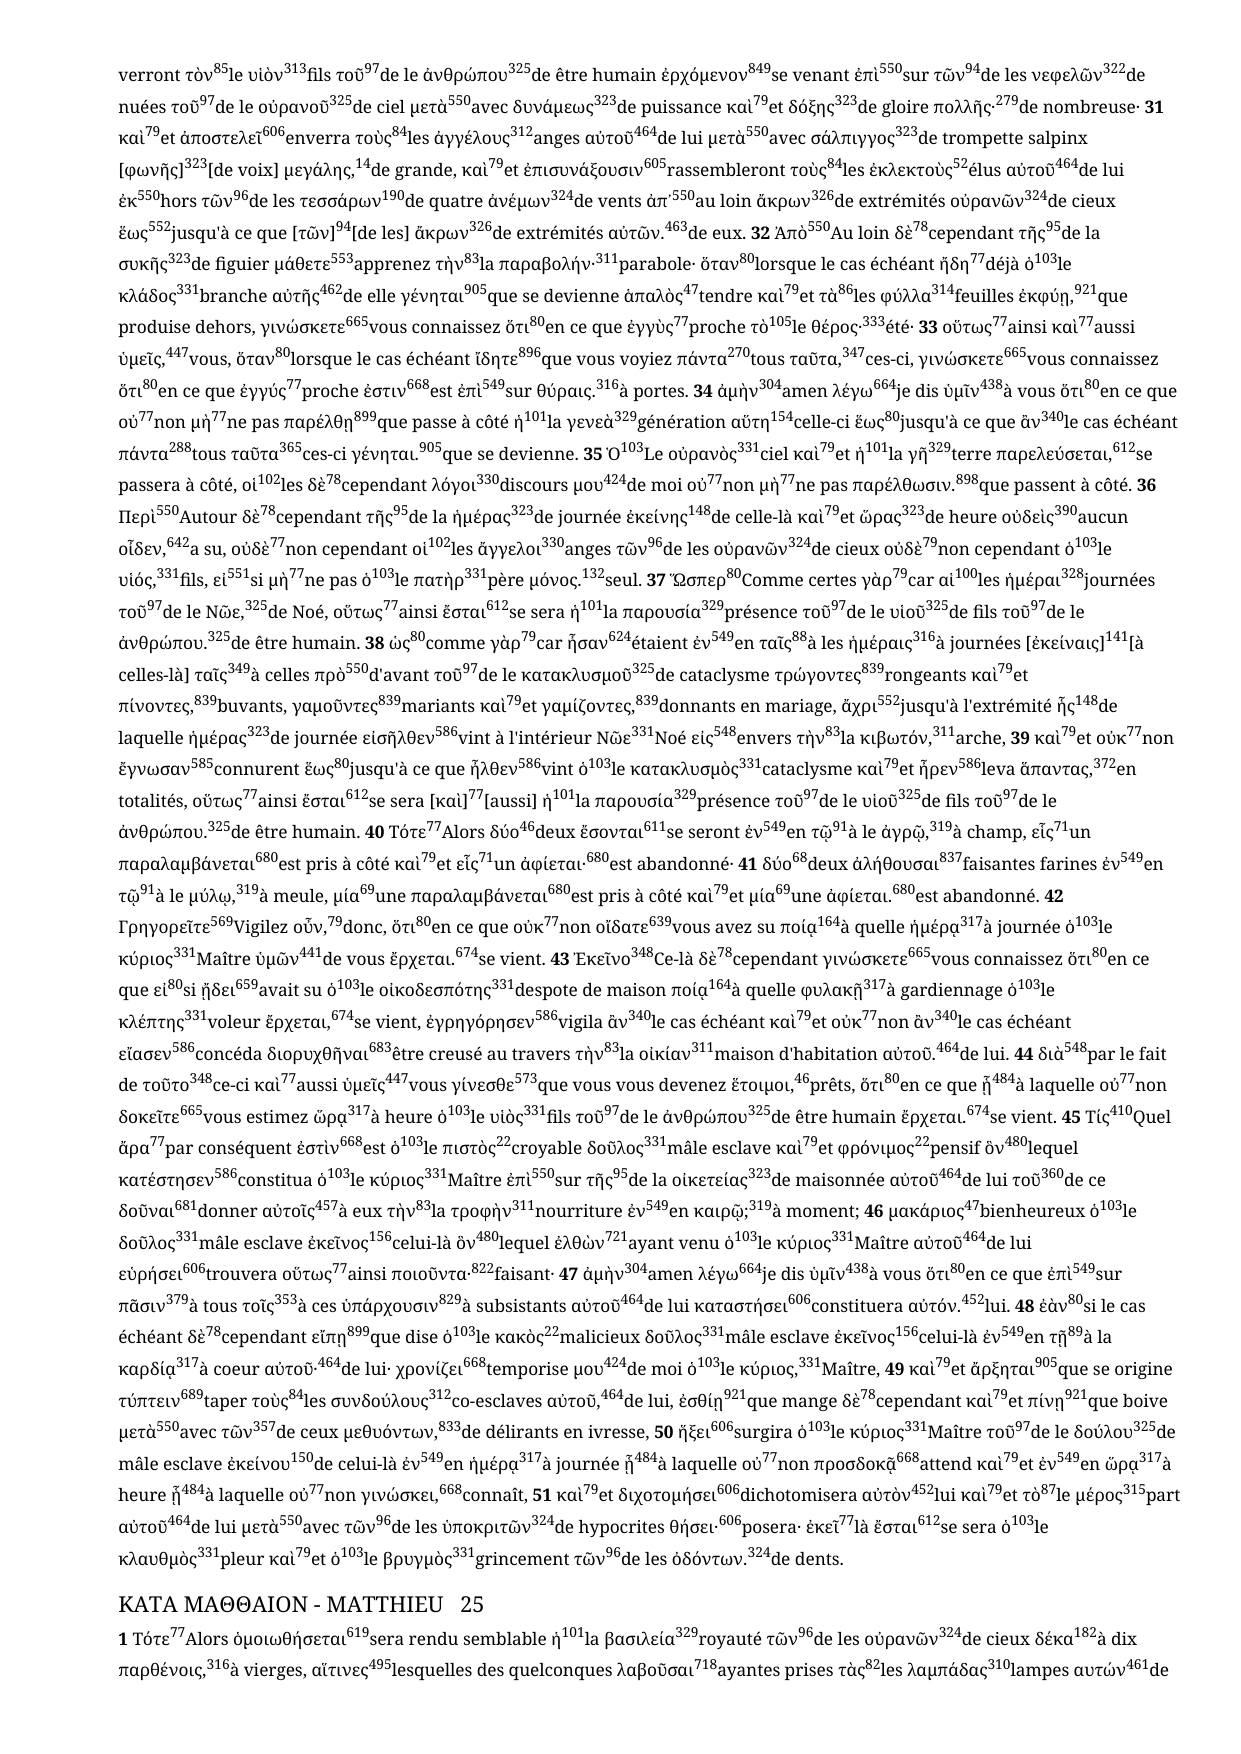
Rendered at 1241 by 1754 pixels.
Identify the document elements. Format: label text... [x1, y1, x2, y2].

text ΚΑΤΑ ΜΑΘΘΑΙΟΝ - MATTHIEU 25 [118, 1589, 1181, 1618]
text 1 Καὶ79Et ἐξελθὼν721ayant sorti ὁ103le Ἰησοῦς331Iésous ἀπὸ550au loin τοῦ99de le ἱεροῦ327de sanctuaire ἐπορεύετο,631se allait, καὶ79et προσῆλθον585vinrent vers οἱ102les μαθηταὶ330disciples αὐτοῦ464de lui ἐπιδεῖξαι681montrer sûrement αὐτῷ458à lui τὰς82les οἰκοδομὰς310édifications en maison τοῦ99de le ἱεροῦ.327de sanctuaire. 2 ὁ469celui δὲ78cependant ἀποκριθεὶς760ayant été répondu εἶπεν586dit αὐτοῖς·457à eux· οὐ340non βλέπετε665vous regardez ταῦτα347ces-ci πάντα;270tous; ἀμὴν304amen λέγω664je dis ὑμῖν,438à vous, οὐ77non μὴ77ne pas ἀφεθῇ911que soit abandonné ὧδε77ici λίθος331pierre ἐπὶ548sur λίθον313pierre ὃς498lequel οὐ77non καταλυθήσεται.619sera délié vers le bas. 3 Καθημένου861de Se étant assis δὲ78cependant αὐτοῦ464de lui ἐπὶ550sur τοῦ99de le ὄρους327de montagne τῶν94de les ἐλαιῶν322de oliviers προσῆλθον585vinrent vers αὐτῷ458à lui οἱ102les μαθηταὶ330disciples κατ᾽548selon ἰδίαν544en propre λέγοντες·839disants· εἰπὲ554dis ἡμῖν,419à nous, πότε77quand ταῦτα365ces-ci ἔσται612se sera καὶ79et τί412quel τὸ105le σημεῖον333signe τῆς95de la σῆς238de tienne παρουσίας323de présence καὶ79et συντελείας323de achèvement commun τοῦ97de le αἰῶνος;325de ère; 4 Καὶ79Et ἀποκριθεὶς760ayant été répondu ὁ103le Ἰησοῦς331Iésous εἶπεν586dit αὐτοῖς·457à eux· βλέπετε569regardez μή80ne pas τις390un quelconque ὑμᾶς436vous πλανήσῃ·899que égare· 5 πολλοὶ389nombreux γὰρ79car ἐλεύσονται611se viendront ἐπὶ549sur τῷ93à le ὀνόματί321à nom μου424de moi λέγοντες·839disants· ἐγώ431moi εἰμι664je suis ὁ103le χριστός,331Christ, καὶ79et πολλοὺς372nombreux πλανήσουσιν.605égareront. 6 μελλήσετε603vous imminerez δὲ78cependant ἀκούειν689écouter πολέμους312guerres καὶ79et ἀκοὰς310écoutes πολέμων·324de guerres· ὁρᾶτε569voyez μὴ77ne pas θροεῖσθε·577soyez bruissés· δεῖ668lie γὰρ79car γενέσθαι,682se devenir, ἀλλ᾽79mais οὔπω77non encore ἐστὶν668est τὸ105le τέλος.333achèvement. 7 ἐγερθήσεται619sera éveillé γὰρ79car ἔθνος333ethnie ἐπὶ548sur ἔθνος315ethnie καὶ79et βασιλεία329royauté ἐπὶ548sur βασιλείαν311royauté καὶ79et ἔσονται611se seront λιμοὶ330famines καὶ79et σεισμοὶ330séismes κατὰ548selon τόπους·312lieux· 8 πάντα288tous δὲ78cependant ταῦτα365ces-ci ἀρχὴ329origine ὠδίνων.322de douleurs d'accouchements. 9 Τότε77Alors παραδώσουσιν605transmettront ὑμᾶς436vous εἰς548envers θλῖψιν311oppression καὶ79et ἀποκτενοῦσιν605tueront catégoriquement ὑμᾶς,436vous, καὶ79et ἔσεσθε609vous vous serez μισούμενοι890étants haïs ὑπὸ550sous πάντων282de tous τῶν98de les ἐθνῶν326de ethnies διὰ548par le fait de τὸ87le ὄνομά315nom μου.424de moi. 10 καὶ79et τότε77alors σκανδαλισθήσονται618seront scandalisé πολλοὶ389nombreux καὶ79et ἀλλήλους501les uns les autres παραδώσουσιν605transmettront καὶ79et μισήσουσιν605haïront ἀλλήλους·501les uns les autres· 11 καὶ79et πολλοὶ286nombreux ψευδοπροφῆται330faux prophètes ἐγερθήσονται618seront éveillé καὶ79et πλανήσουσιν605égareront πολλούς·372nombreux· 12 καὶ79et διὰ548par le fait de τὸ348ce πληθυνθῆναι683être multiplié τὴν83la ἀνομίαν311illégalité ψυγήσεται619sera refroidi ἡ101la ἀγάπη329amour τῶν96de les πολλῶν.383de nombreux. 13 ὁ364celui δὲ78cependant ὑπομείνας721ayant résisté εἰς548envers τέλος315achèvement οὗτος364celui-ci σωθήσεται.619sera sauvé. 14 καὶ79et κηρυχθήσεται619sera annoncé τοῦτο158ce-ci τὸ105le εὐαγγέλιον333évangile τῆς95de la βασιλείας323de royauté ἐν549en ὅλῃ273à toute entière τῇ89à la οἰκουμένῃ317à écoumène εἰς548envers μαρτύριον315témoignage πᾶσιν276à tous τοῖς92à les ἔθνεσιν,320à ethnies, καὶ79et τότε77alors ἥξει606surgira τὸ105le τέλος.333achèvement. 15 Ὅταν80Lorsque le cas échéant οὖν79donc ἴδητε896que vous voyiez τὸ87le βδέλυγμα315abomination τῆς95de la ἐρημώσεως323de désertification τὸ482ce ῥηθὲν746ayant été dit διὰ550par Δανιὴλ325de Daniel τοῦ97de le προφήτου325de prophète ἑστὸς772ayant dressé ἐν549en τόπῳ319à lieu ἁγίῳ,10à saint, ὁ364celui ἀναγινώσκων840prenant connaissance νοείτω,572intellige, 16 τότε77alors οἱ363ceux ἐν549en τῇ89à la Ἰουδαίᾳ317à Ioudaia φευγέτωσαν571fuient εἰς548envers τὰ86les ὄρη,314montagnes, 17 ὁ364celui ἐπὶ550sur τοῦ99de le δώματος327de dôme μὴ77ne pas καταβάτω556descende ἆραι681lever τὰ347ces ἐκ550hors τῆς95de la οἰκίας323de maison d'habitation αὐτοῦ,464de lui, 18 καὶ79et ὁ364celui ἐν549en τῷ91à le ἀγρῷ319à champ μὴ77ne pas ἐπιστρεψάτω556tourne sur ὀπίσω77derrière ἆραι681lever τὸ87le ἱμάτιον315himation αὐτοῦ.464de lui. 19 οὐαὶ304Ouai δὲ78cependant ταῖς349à celles ἐν549en γαστρὶ317à ventre ἐχούσαις825à ayantes καὶ79et ταῖς349à celles θηλαζούσαις825à allaitantes ἐν549en ἐκείναις141à celles-là ταῖς88à les ἡμέραις.316à journées. 20 προσεύχεσθε573que vous vous priez δὲ78cependant ἵνα80afin que μὴ77ne pas γένηται905que se devienne ἡ101la φυγὴ329fugue ὑμῶν441de vous χειμῶνος325de tempête hivernale μηδὲ79ni cependant σαββάτῳ.321à sabbat. 21 ἔσται612se sera γὰρ79car τότε77alors θλῖψις329oppression μεγάλη20grande οἵα496telle que οὐ77non γέγονεν642a devenu ἀπ᾽550au loin ἀρχῆς323de origine κόσμου325de monde ἕως552jusqu'à ce que τοῦ358de celui νῦν77maintenant οὐδ᾽79non cependant οὐ77non μὴ77ne pas γένηται.905que se devienne. 22 καὶ79et εἰ551si μὴ77ne pas ἐκολοβώθησαν599furent abrégé αἱ100les ἡμέραι328journées ἐκεῖναι,153celles-là, οὐκ77non ἂν340le cas échéant ἐσώθη600fut sauvé πᾶσα285toute σάρξ·329chair· διὰ548par le fait de δὲ78cependant τοὺς84les ἐκλεκτοὺς52élus κολοβωθήσονται618seront abrégé αἱ100les ἡμέραι328journées ἐκεῖναι.153celles-là. 23 Τότε77Alors ἐάν80si le cas échéant τις390un quelconque ὑμῖν438à vous εἴπῃ·899que dise· ἰδοὺ306voici ὧδε77ici ὁ103le χριστός,331Christ, ἤ·79ou· ὧδε,77ici, μὴ77ne pas πιστεύσητε·896que vous croyiez· 24 ἐγερθήσονται618seront éveillé γὰρ79car ψευδόχριστοι330faux Christs καὶ79et ψευδοπροφῆται330faux prophètes καὶ79et δώσουσιν605donneront σημεῖα314signes μεγάλα5grands καὶ79et τέρατα314prodiges ὥστε80de sorte que πλανῆσαι,681égarer, εἰ80si δυνατόν,73puissant, καὶ77aussi τοὺς84les ἐκλεκτούς.52élus. 25 ἰδοὺ306voici προείρηκα638j'ai prédit ὑμῖν.438à vous. 26 ἐὰν80si le cas échéant οὖν79donc εἴπωσιν898que disent ὑμῖν·438à vous· ἰδοὺ306voici ἐν549en τῇ89à la ἐρήμῳ57à déserte ἐστίν,668est, μὴ77ne pas ἐξέλθητε·896que vous sortiez· ἰδοὺ306voici ἐν549en τοῖς92à les ταμείοις,320à celliers, μὴ77ne pas πιστεύσητε·896que vous croyiez· 27 ὥσπερ80comme certes γὰρ79car ἡ101la ἀστραπὴ329éclair ἐξέρχεται674se sort ἀπὸ550au loin ἀνατολῶν322de levants καὶ79et φαίνεται674se apparaît en lumière ἕως552jusqu'à ce que δυσμῶν,322de couchants, οὕτως77ainsi ἔσται612se sera ἡ101la παρουσία329présence τοῦ97de le υἱοῦ325de fils τοῦ97de le ἀνθρώπου·325de être humain· 28 ὅπου80là où ἐὰν340si le cas échéant ᾖ921que soit τὸ105le πτῶμα,333corps tombé, ἐκεῖ77là συναχθήσονται618seront mené ensemble οἱ102les ἀετοί.330aigles. 29 Εὐθέως77Directement δὲ78cependant μετὰ548après τὴν83la θλῖψιν311oppression τῶν94de les ἡμερῶν322de journées ἐκείνων147de celles-là ὁ103le ἥλιος331soleil σκοτισθήσεται,619sera ténébré, καὶ79et ἡ101la σελήνη329lune οὐ77non δώσει606donnera τὸ87le φέγγος315clarté αὐτῆς,462de elle, καὶ79et οἱ102les ἀστέρες330étoiles πεσοῦνται611se tomberont ἀπὸ550au loin τοῦ97de le οὐρανοῦ,325de ciel, καὶ79et αἱ100les δυνάμεις328puissances τῶν96de les οὐρανῶν324de cieux σαλευθήσονται.618seront ébranlé. 30 καὶ79et τότε77alors φανήσεται619sera apparu en lumière τὸ105le σημεῖον333signe τοῦ97de le υἱοῦ325de fils τοῦ97de le ἀνθρώπου325de être humain ἐν549en οὐρανῷ,319à ciel, καὶ79et τότε77alors κόψονται611se couperont πᾶσαι284toutes αἱ100les φυλαὶ328tribus τῆς95de la γῆς323de terre καὶ79et ὄψονται611se verront τὸν85le υἱὸν313fils τοῦ97de le ἀνθρώπου325de être humain ἐρχόμενον849se venant ἐπὶ550sur τῶν94de les νεφελῶν322de nuées τοῦ97de le οὐρανοῦ325de ciel μετὰ550avec δυνάμεως323de puissance καὶ79et δόξης323de gloire πολλῆς·279de nombreuse· 31 καὶ79et ἀποστελεῖ606enverra τοὺς84les ἀγγέλους312anges αὐτοῦ464de lui μετὰ550avec σάλπιγγος323de trompette salpinx [φωνῆς]323[de voix] μεγάλης,14de grande, καὶ79et ἐπισυνάξουσιν605rassembleront τοὺς84les ἐκλεκτοὺς52élus αὐτοῦ464de lui ἐκ550hors τῶν96de les τεσσάρων190de quatre ἀνέμων324de vents ἀπ᾽550au loin ἄκρων326de extrémités οὐρανῶν324de cieux ἕως552jusqu'à ce que [τῶν]94[de les] ἄκρων326de extrémités αὐτῶν.463de eux. 32 Ἀπὸ550Au loin δὲ78cependant τῆς95de la συκῆς323de figuier μάθετε553apprenez τὴν83la παραβολήν·311parabole· ὅταν80lorsque le cas échéant ἤδη77déjà ὁ103le κλάδος331branche αὐτῆς462de elle γένηται905que se devienne ἁπαλὸς47tendre καὶ79et τὰ86les φύλλα314feuilles ἐκφύῃ,921que produise dehors, γινώσκετε665vous connaissez ὅτι80en ce que ἐγγὺς77proche τὸ105le θέρος·333été· 33 οὕτως77ainsi καὶ77aussi ὑμεῖς,447vous, ὅταν80lorsque le cas échéant ἴδητε896que vous voyiez πάντα270tous ταῦτα,347ces-ci, γινώσκετε665vous connaissez ὅτι80en ce que ἐγγύς77proche ἐστιν668est ἐπὶ549sur θύραις.316à portes. 34 ἀμὴν304amen λέγω664je dis ὑμῖν438à vous ὅτι80en ce que οὐ77non μὴ77ne pas παρέλθῃ899que passe à côté ἡ101la γενεὰ329génération αὕτη154celle-ci ἕως80jusqu'à ce que ἂν340le cas échéant πάντα288tous ταῦτα365ces-ci γένηται.905que se devienne. 35 Ὁ103Le οὐρανὸς331ciel καὶ79et ἡ101la γῆ329terre παρελεύσεται,612se passera à côté, οἱ102les δὲ78cependant λόγοι330discours μου424de moi οὐ77non μὴ77ne pas παρέλθωσιν.898que passent à côté. 36 Περὶ550Autour δὲ78cependant τῆς95de la ἡμέρας323de journée ἐκείνης148de celle-là καὶ79et ὥρας323de heure οὐδεὶς390aucun οἶδεν,642a su, οὐδὲ77non cependant οἱ102les ἄγγελοι330anges τῶν96de les οὐρανῶν324de cieux οὐδὲ79non cependant ὁ103le υἱός,331fils, εἰ551si μὴ77ne pas ὁ103le πατὴρ331père μόνος.132seul. 37 Ὥσπερ80Comme certes γὰρ79car αἱ100les ἡμέραι328journées τοῦ97de le Νῶε,325de Noé, οὕτως77ainsi ἔσται612se sera ἡ101la παρουσία329présence τοῦ97de le υἱοῦ325de fils τοῦ97de le ἀνθρώπου.325de être humain. 38 ὡς80comme γὰρ79car ἦσαν624étaient ἐν549en ταῖς88à les ἡμέραις316à journées [ἐκείναις]141[à celles-là] ταῖς349à celles πρὸ550d'avant τοῦ97de le κατακλυσμοῦ325de cataclysme τρώγοντες839rongeants καὶ79et πίνοντες,839buvants, γαμοῦντες839mariants καὶ79et γαμίζοντες,839donnants en mariage, ἄχρι552jusqu'à l'extrémité ἧς148de laquelle ἡμέρας323de journée εἰσῆλθεν586vint à l'intérieur Νῶε331Noé εἰς548envers τὴν83la κιβωτόν,311arche, 39 καὶ79et οὐκ77non ἔγνωσαν585connurent ἕως80jusqu'à ce que ἦλθεν586vint ὁ103le κατακλυσμὸς331cataclysme καὶ79et ἦρεν586leva ἅπαντας,372en totalités, οὕτως77ainsi ἔσται612se sera [καὶ]77[aussi] ἡ101la παρουσία329présence τοῦ97de le υἱοῦ325de fils τοῦ97de le ἀνθρώπου.325de être humain. 40 Τότε77Alors δύο46deux ἔσονται611se seront ἐν549en τῷ91à le ἀγρῷ,319à champ, εἷς71un παραλαμβάνεται680est pris à côté καὶ79et εἷς71un ἀφίεται·680est abandonné· 41 δύο68deux ἀλήθουσαι837faisantes farines ἐν549en τῷ91à le μύλῳ,319à meule, μία69une παραλαμβάνεται680est pris à côté καὶ79et μία69une ἀφίεται.680est abandonné. 42 Γρηγορεῖτε569Vigilez οὖν,79donc, ὅτι80en ce que οὐκ77non οἴδατε639vous avez su ποίᾳ164à quelle ἡμέρᾳ317à journée ὁ103le κύριος331Maître ὑμῶν441de vous ἔρχεται.674se vient. 43 Ἐκεῖνο348Ce-là δὲ78cependant γινώσκετε665vous connaissez ὅτι80en ce que εἰ80si ᾔδει659avait su ὁ103le οἰκοδεσπότης331despote de maison ποίᾳ164à quelle φυλακῇ317à gardiennage ὁ103le κλέπτης331voleur ἔρχεται,674se vient, ἐγρηγόρησεν586vigila ἂν340le cas échéant καὶ79et οὐκ77non ἂν340le cas échéant εἴασεν586concéda διορυχθῆναι683être creusé au travers τὴν83la οἰκίαν311maison d'habitation αὐτοῦ.464de lui. 44 διὰ548par le fait de τοῦτο348ce-ci καὶ77aussi ὑμεῖς447vous γίνεσθε573que vous vous devenez ἕτοιμοι,46prêts, ὅτι80en ce que ᾗ484à laquelle οὐ77non δοκεῖτε665vous estimez ὥρᾳ317à heure ὁ103le υἱὸς331fils τοῦ97de le ἀνθρώπου325de être humain ἔρχεται.674se vient. 45 Τίς410Quel ἄρα77par conséquent ἐστὶν668est ὁ103le πιστὸς22croyable δοῦλος331mâle esclave καὶ79et φρόνιμος22pensif ὃν480lequel κατέστησεν586constitua ὁ103le κύριος331Maître ἐπὶ550sur τῆς95de la οἰκετείας323de maisonnée αὐτοῦ464de lui τοῦ360de ce δοῦναι681donner αὐτοῖς457à eux τὴν83la τροφὴν311nourriture ἐν549en καιρῷ;319à moment; 46 μακάριος47bienheureux ὁ103le δοῦλος331mâle esclave ἐκεῖνος156celui-là ὃν480lequel ἐλθὼν721ayant venu ὁ103le κύριος331Maître αὐτοῦ464de lui εὑρήσει606trouvera οὕτως77ainsi ποιοῦντα·822faisant· 47 ἀμὴν304amen λέγω664je dis ὑμῖν438à vous ὅτι80en ce que ἐπὶ549sur πᾶσιν379à tous τοῖς353à ces ὑπάρχουσιν829à subsistants αὐτοῦ464de lui καταστήσει606constituera αὐτόν.452lui. 48 ἐὰν80si le cas échéant δὲ78cependant εἴπῃ899que dise ὁ103le κακὸς22malicieux δοῦλος331mâle esclave ἐκεῖνος156celui-là ἐν549en τῇ89à la καρδίᾳ317à coeur αὐτοῦ·464de lui· χρονίζει668temporise μου424de moi ὁ103le κύριος,331Maître, 49 καὶ79et ἄρξηται905que se origine τύπτειν689taper τοὺς84les συνδούλους312co-esclaves αὐτοῦ,464de lui, ἐσθίῃ921que mange δὲ78cependant καὶ79et πίνῃ921que boive μετὰ550avec τῶν357de ceux μεθυόντων,833de délirants en ivresse, 50 ἥξει606surgira ὁ103le κύριος331Maître τοῦ97de le δούλου325de mâle esclave ἐκείνου150de celui-là ἐν549en ἡμέρᾳ317à journée ᾗ484à laquelle οὐ77non προσδοκᾷ668attend καὶ79et ἐν549en ὥρᾳ317à heure ᾗ484à laquelle οὐ77non γινώσκει,668connaît, 51 καὶ79et διχοτομήσει606dichotomisera αὐτὸν452lui καὶ79et τὸ87le μέρος315part αὐτοῦ464de lui μετὰ550avec τῶν96de les ὑποκριτῶν324de hypocrites θήσει·606posera· ἐκεῖ77là ἔσται612se sera ὁ103le κλαυθμὸς331pleur καὶ79et ὁ103le βρυγμὸς331grincement τῶν96de les ὀδόντων.324de dents. [118, 59, 1181, 1570]
